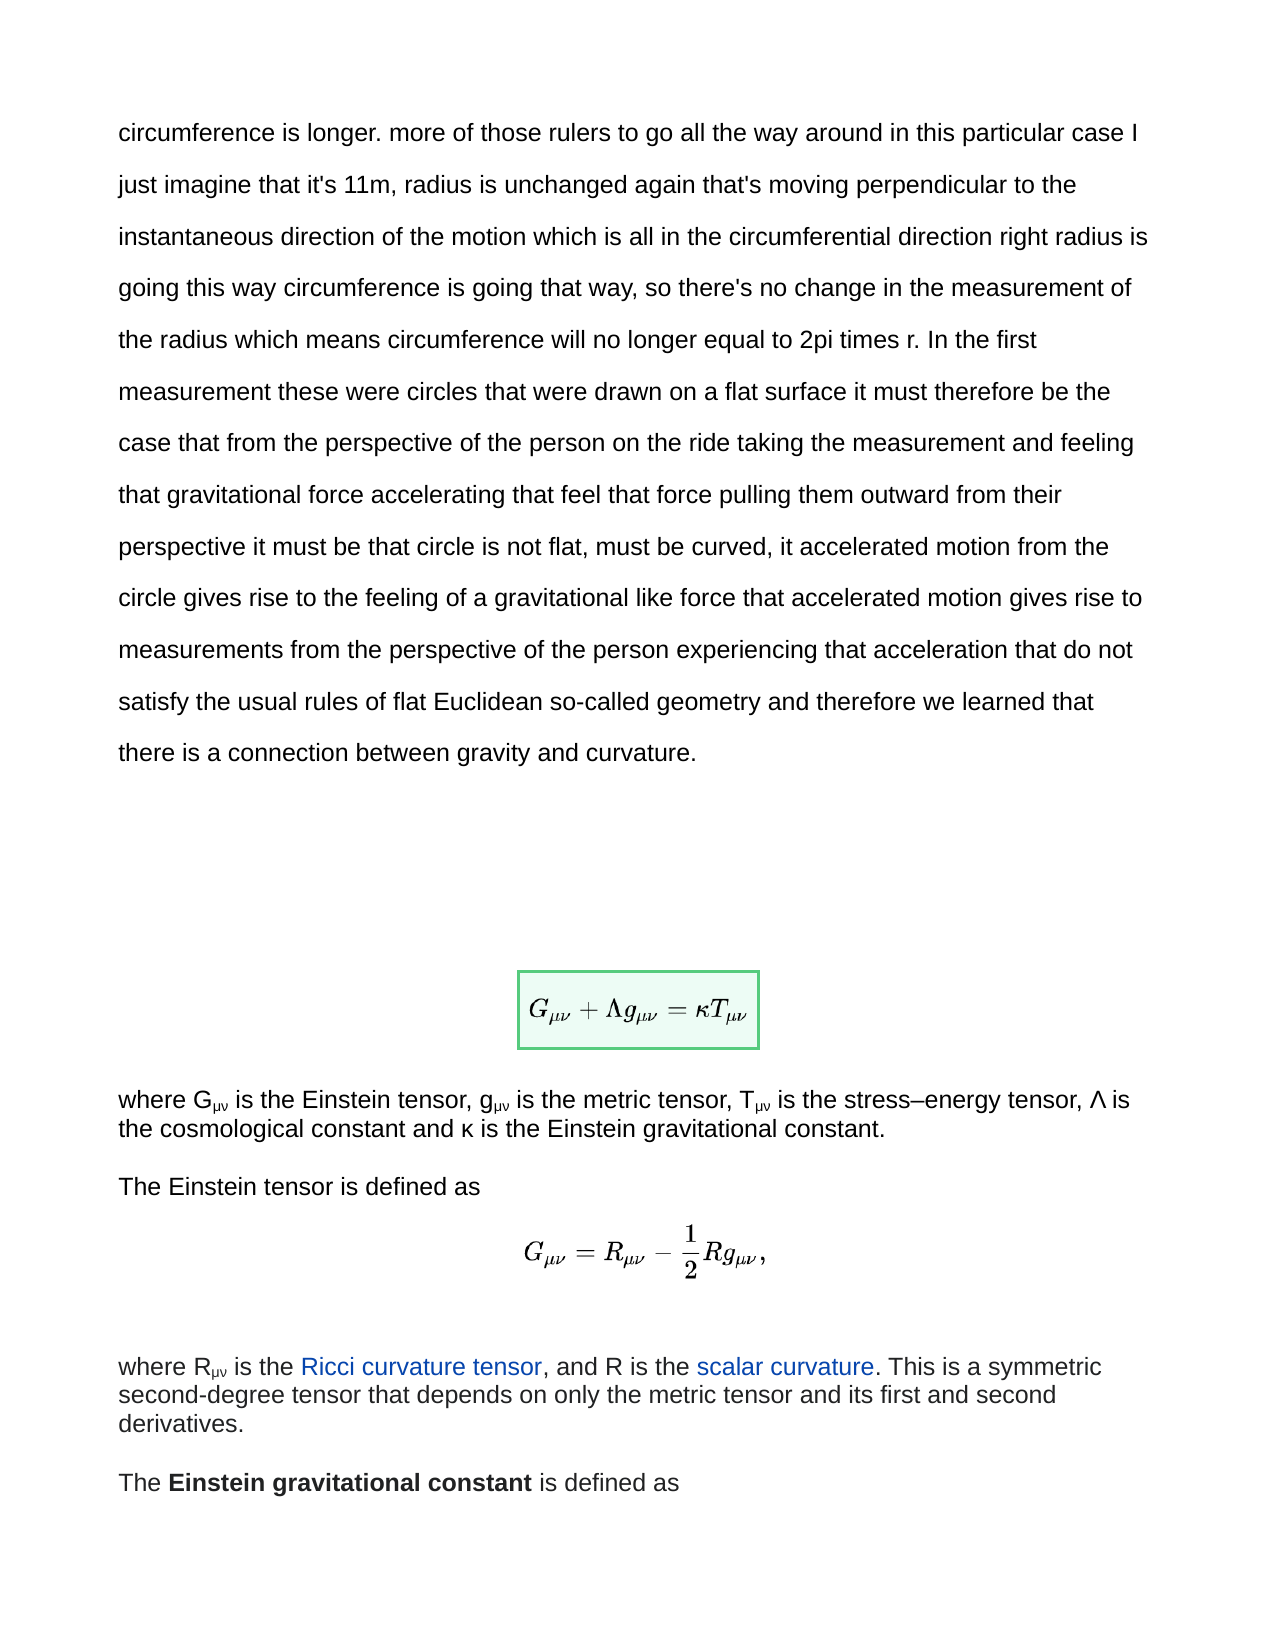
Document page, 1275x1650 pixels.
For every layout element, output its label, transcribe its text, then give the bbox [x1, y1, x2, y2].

text circumference is longer. more of those rulers to go all the way around in this particular case I just imagine that it's 11m, radius is unchanged again that's moving perpendicular to the instantaneous direction of the motion which is all in the circumferential direction right radius is going this way circumference is going that way, so there's no change in the measurement of the radius which means circumference will no longer equal to 2pi times r. In the first measurement these were circles that were drawn on a flat surface it must therefore be the case that from the perspective of the person on the ride taking the measurement and feeling that gravitational force accelerating that feel that force pulling them outward from their perspective it must be that circle is not flat, must be curved, it accelerated motion from the circle gives rise to the feeling of a gravitational like force that accelerated motion gives rise to measurements from the perspective of the person experiencing that acceleration that do not satisfy the usual rules of flat Euclidean so-called geometry and therefore we learned that there is a connection between gravity and curvature. [118, 118, 1157, 767]
text The Einstein tensor is defined as [118, 1172, 1157, 1201]
picture [500, 1200, 775, 1295]
text where Rμν is the Ricci curvature tensor, and R is the scalar curvature. This is a symmetric second-degree tensor that depends on only the metric tensor and its first and second derivatives. [118, 1352, 1157, 1438]
picture [509, 962, 767, 1057]
text where Gμν is the Einstein tensor, gμν is the metric tensor, Tμν is the stress–energy tensor, Λ is the cosmological constant and κ is the Einstein gravitational constant. [118, 1086, 1157, 1143]
text The Einstein gravitational constant is defined as [118, 1467, 1157, 1496]
